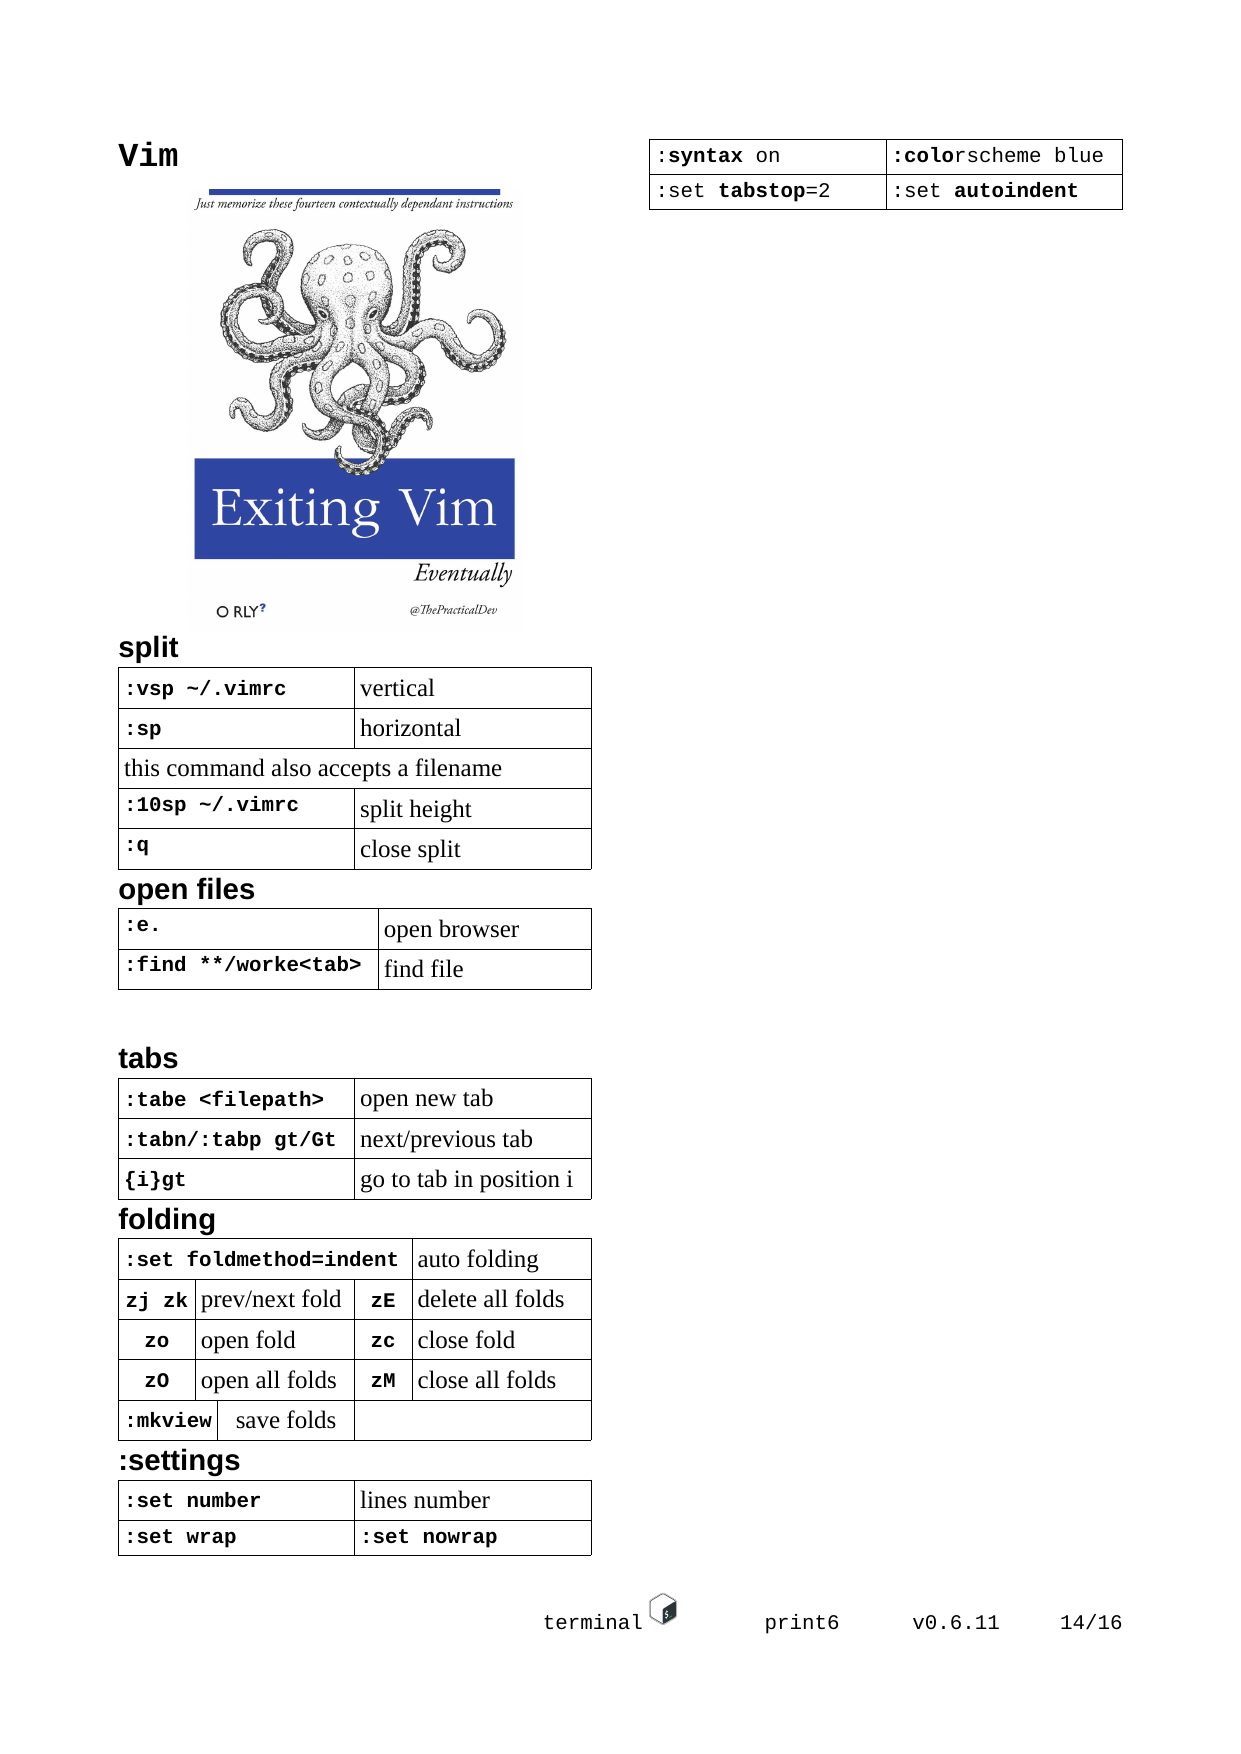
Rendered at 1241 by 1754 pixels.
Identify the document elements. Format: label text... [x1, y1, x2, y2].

table_header :tabe <filepath> [119, 1079, 354, 1118]
table_cell :set wrap [119, 1521, 354, 1555]
subtitle open files [118, 872, 591, 905]
table_cell zO [119, 1360, 195, 1399]
subtitle folding [118, 1202, 591, 1235]
table_cell close all folds [413, 1360, 591, 1399]
subtitle Vim [118, 139, 591, 177]
table_cell zo [119, 1320, 195, 1359]
table_header auto folding [413, 1239, 591, 1279]
table_cell zj zk [119, 1280, 195, 1319]
table_header open new tab [355, 1079, 591, 1118]
table_cell close split [355, 829, 591, 869]
table_cell zc [355, 1320, 412, 1359]
table_cell :mkview [119, 1401, 217, 1440]
table_cell :colorscheme blue [887, 140, 1122, 174]
table_cell [355, 1401, 591, 1440]
table_cell :tabn/:tabp gt/Gt [119, 1119, 354, 1158]
subtitle :settings [118, 1443, 591, 1477]
picture [642, 1588, 684, 1630]
table_cell :10sp ~/.vimrc [119, 789, 354, 828]
subtitle tabs [118, 1041, 591, 1075]
table_cell zE [355, 1280, 412, 1319]
table_cell this command also accepts a filename [119, 749, 591, 788]
table_header vertical [355, 668, 591, 707]
table_cell zM [355, 1360, 412, 1399]
table_header open browser [379, 909, 591, 949]
table_cell :q [119, 829, 354, 869]
subtitle split [118, 631, 591, 664]
table_cell :set nowrap [355, 1521, 591, 1555]
table_cell :find **/worke<tab> [119, 950, 378, 989]
table_cell {i}gt [119, 1159, 354, 1199]
table_cell save folds [218, 1401, 354, 1440]
table_cell go to tab in position i [355, 1159, 591, 1199]
table_cell open fold [196, 1320, 354, 1359]
table_cell prev/next fold [196, 1280, 354, 1319]
table_cell next/previous tab [355, 1119, 591, 1158]
table_cell close fold [413, 1320, 591, 1359]
table_cell :set autoindent [887, 175, 1122, 209]
table_cell :set tabstop=2 [650, 175, 886, 209]
table_header :set number [119, 1481, 354, 1520]
table_header :set foldmethod=indent [119, 1239, 412, 1279]
table_cell delete all folds [413, 1280, 591, 1319]
table_header lines number [355, 1481, 591, 1520]
table_cell find file [379, 950, 591, 989]
table_cell split height [355, 789, 591, 828]
picture [186, 189, 523, 631]
table_header :e. [119, 909, 378, 949]
table_header :vsp ~/.vimrc [119, 668, 354, 707]
table_cell :syntax on [650, 140, 886, 174]
table_cell open all folds [196, 1360, 354, 1399]
table_cell horizontal [355, 709, 591, 748]
table_cell :sp [119, 709, 354, 748]
